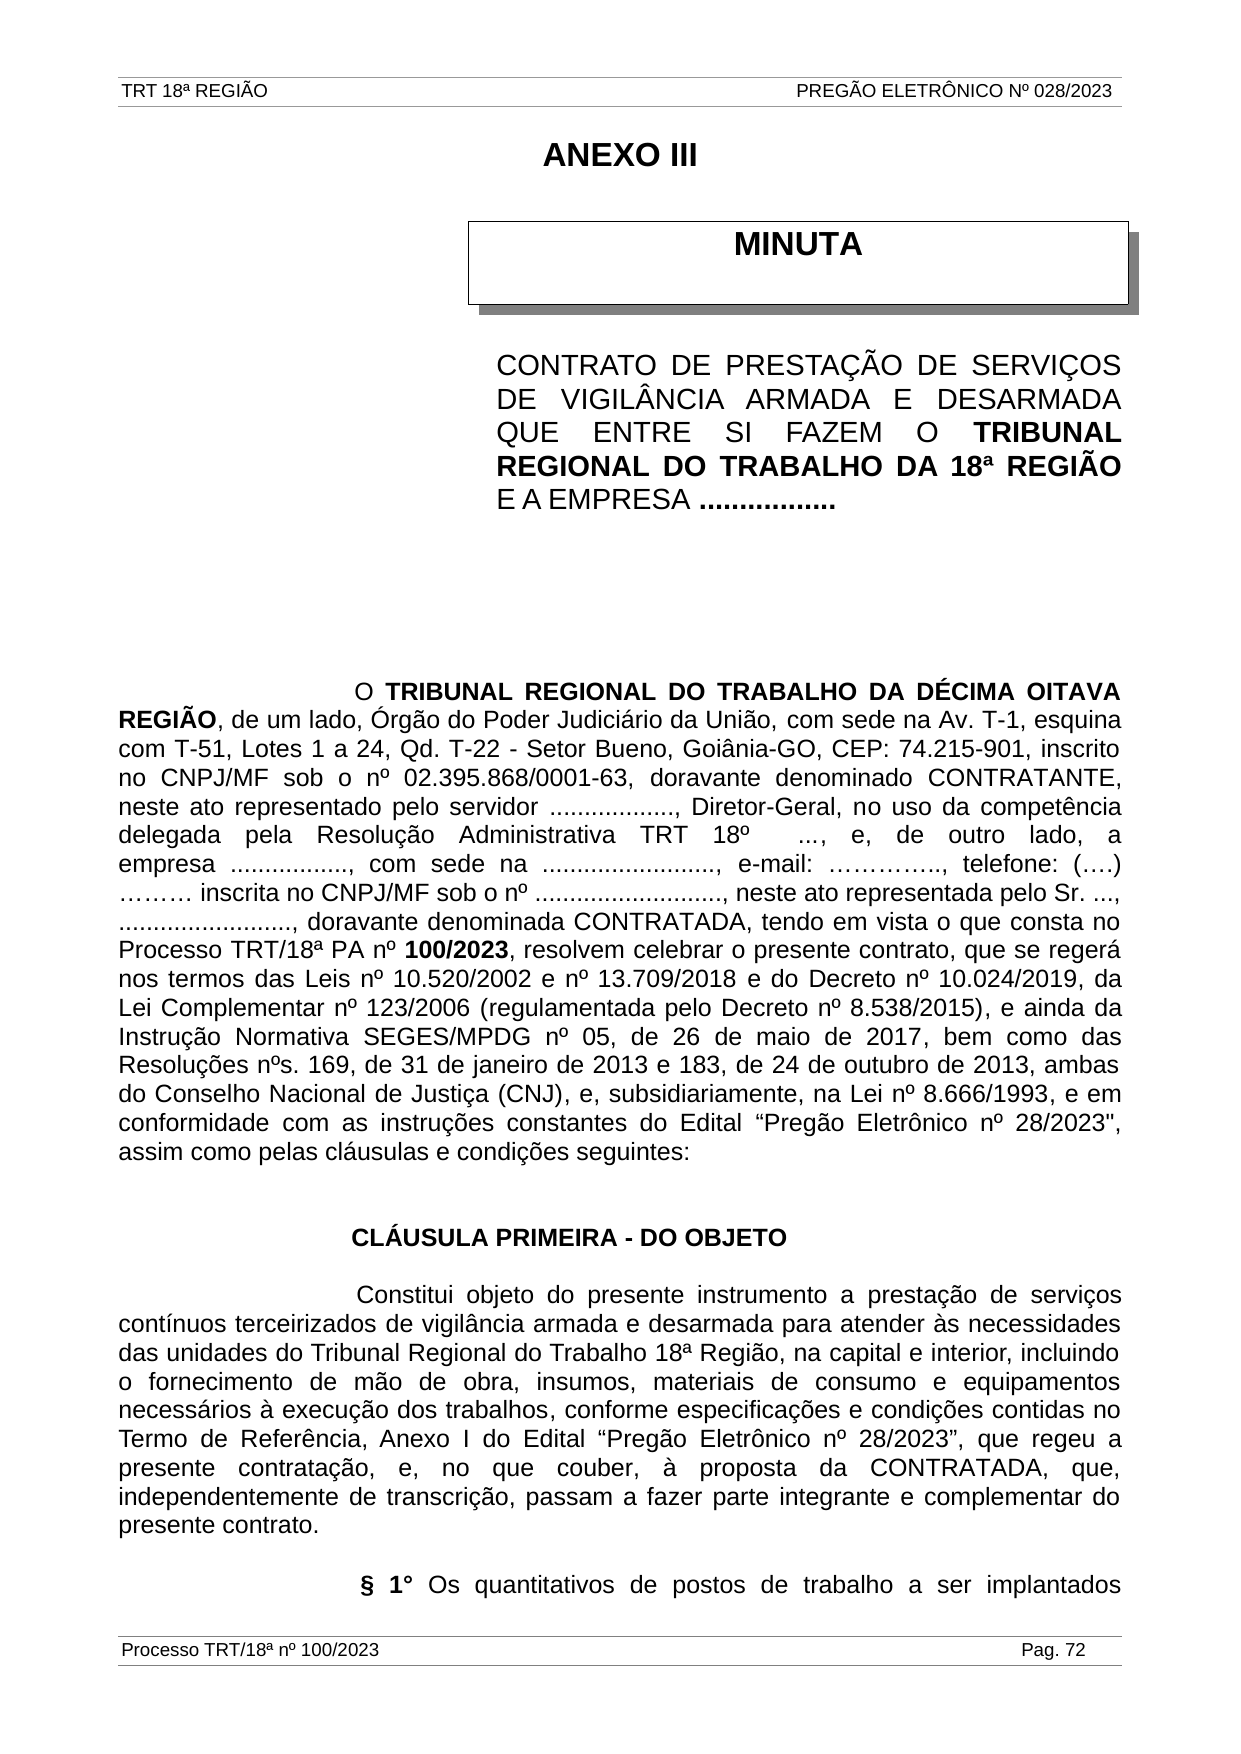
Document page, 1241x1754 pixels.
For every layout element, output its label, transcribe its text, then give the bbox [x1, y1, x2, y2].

text CONTRATO DE PRESTAÇÃO DE SERVIÇOS DE VIGILÂNCIA ARMADA E DESARMADA QUE ENTRE SI FAZEM O TRIBUNAL REGIONAL DO TRABALHO DA 18ª REGIÃO E A EMPRESA ................. [496, 348, 1122, 516]
text § 1° Os quantitativos de postos de trabalho a ser implantados [118, 1569, 1122, 1598]
text Constitui objeto do presente instrumento a prestação de serviços contínuos terceirizados de vigilância armada e desarmada para atender às necessidades das unidades do Tribunal Regional do Trabalho 18ª Região, na capital e interior, incluindo o fornecimento de mão de obra, insumos, materiais de consumo e equipamentos necessários à execução dos trabalhos, conforme especificações e condições contidas no Termo de Referência, Anexo I do Edital “Pregão Eletrônico nº 28/2023”, que regeu a presente contratação, e, no que couber, à proposta da CONTRATADA, que, independentemente de transcrição, passam a fazer parte integrante e complementar do presente contrato. [118, 1280, 1122, 1539]
text O TRIBUNAL REGIONAL DO TRABALHO DA DÉCIMA OITAVA REGIÃO, de um lado, Órgão do Poder Judiciário da União, com sede na Av. T-1, esquina com T-51, Lotes 1 a 24, Qd. T-22 - Setor Bueno, Goiânia-GO, CEP: 74.215-901, inscrito no CNPJ/MF sob o nº 02.395.868/0001-63, doravante denominado CONTRATANTE, neste ato representado pelo servidor .................., Diretor-Geral, no uso da competência delegada pela Resolução Administrativa TRT 18º ..., e, de outro lado, a empresa ................., com sede na ........................., e-mail: ………….., telefone: (….) ……… inscrita no CNPJ/MF sob o nº ..........................., neste ato representada pelo Sr. ..., ........................., doravante denominada CONTRATADA, tendo em vista o que consta no Processo TRT/18ª PA nº 100/2023, resolvem celebrar o presente contrato, que se regerá nos termos das Leis nº 10.520/2002 e nº 13.709/2018 e do Decreto nº 10.024/2019, da Lei Complementar nº 123/2006 (regulamentada pelo Decreto nº 8.538/2015), e ainda da Instrução Normativa SEGES/MPDG nº 05, de 26 de maio de 2017, bem como das Resoluções nºs. 169, de 31 de janeiro de 2013 e 183, de 24 de outubro de 2013, ambas do Conselho Nacional de Justiça (CNJ), e, subsidiariamente, na Lei nº 8.666/1993, e em conformidade com as instruções constantes do Edital “Pregão Eletrônico nº 28/2023", assim como pelas cláusulas e condições seguintes: [118, 677, 1122, 1165]
text CLÁUSULA PRIMEIRA - DO OBJETO [118, 1223, 1122, 1252]
text MINUTA [469, 222, 1128, 263]
text ANEXO III [118, 136, 1122, 174]
